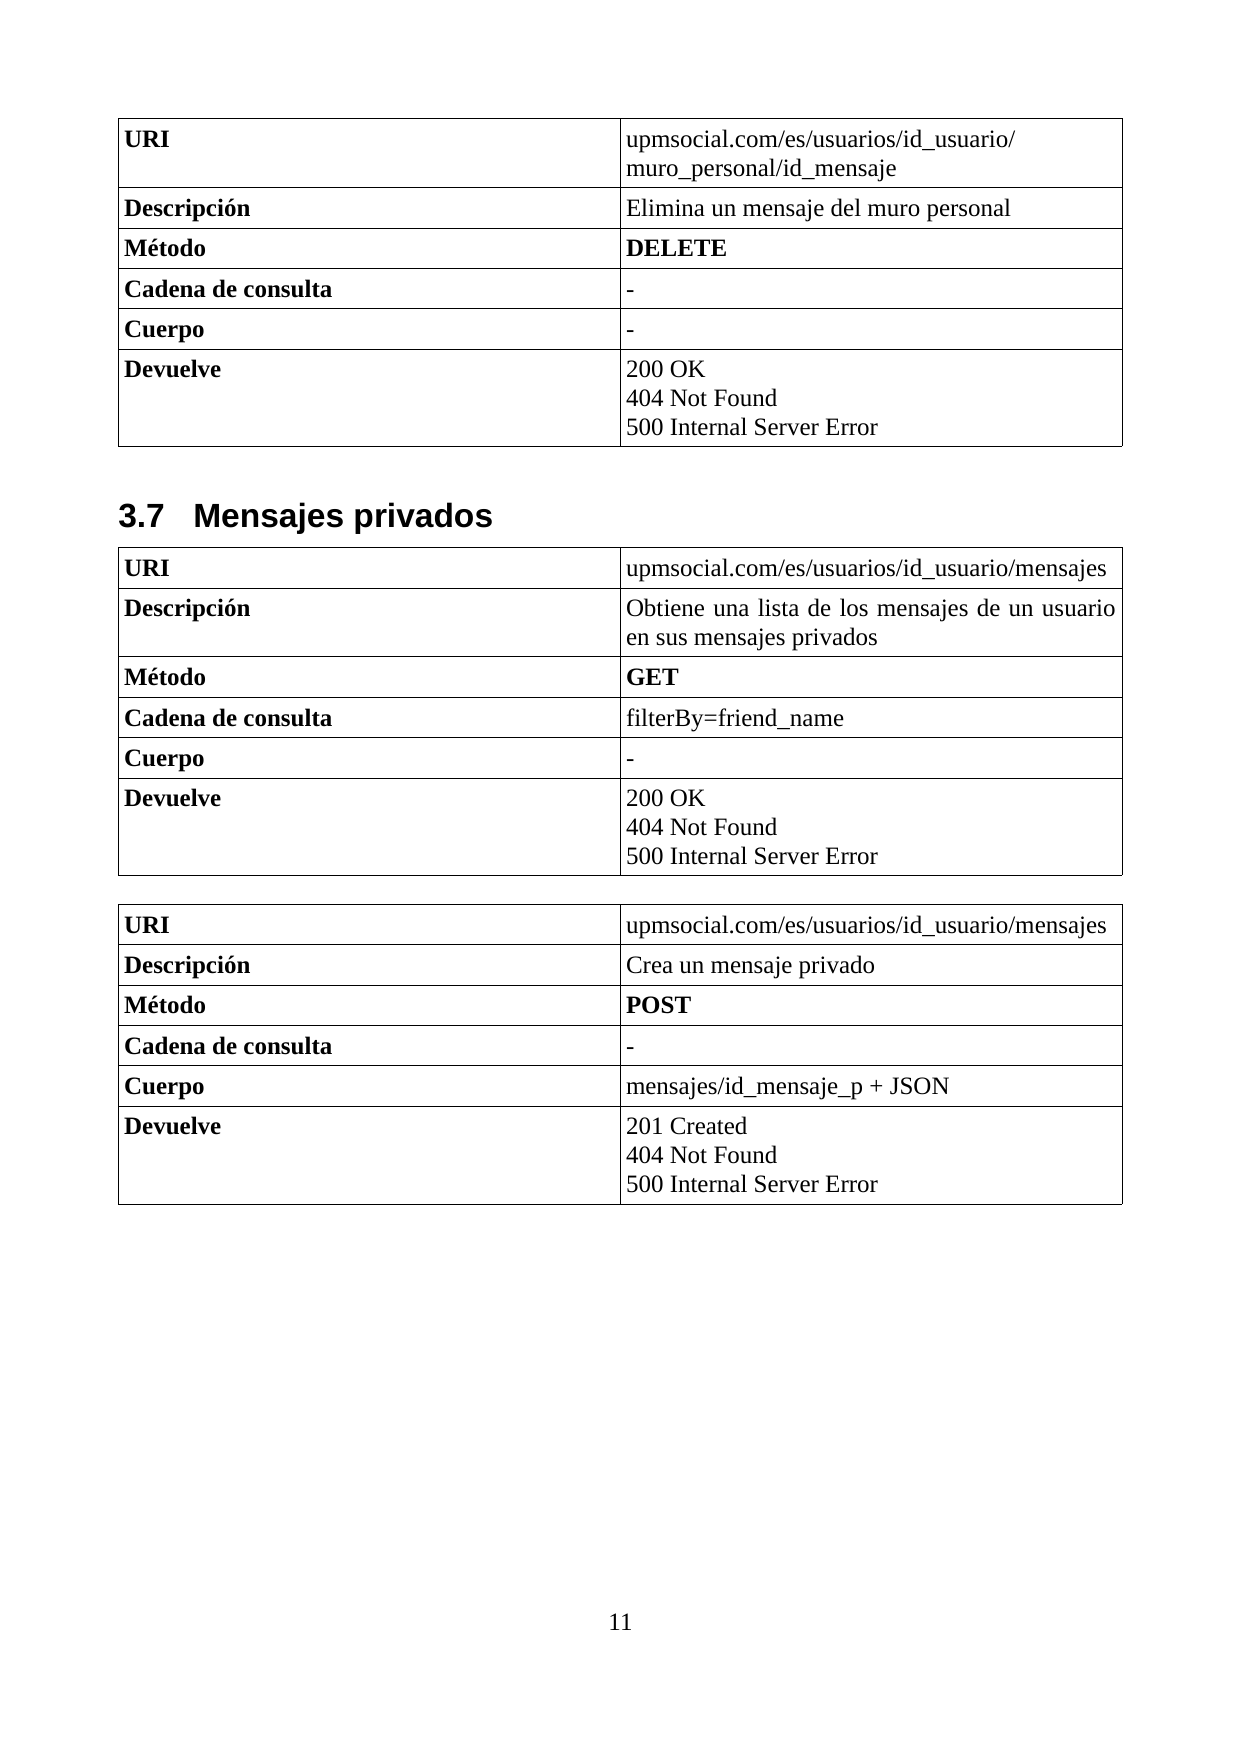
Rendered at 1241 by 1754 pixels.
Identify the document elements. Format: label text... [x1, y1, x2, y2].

table_cell Método [119, 657, 620, 697]
table_cell - [621, 738, 1122, 777]
table_cell Descripción [119, 188, 620, 227]
table_header upmsocial.com/es/usuarios/id_usuario/muro_personal/id_mensaje [621, 119, 1122, 187]
table_cell POST [621, 986, 1122, 1025]
table_header URI [119, 548, 620, 587]
table_header URI [119, 119, 620, 187]
table_cell Devuelve [119, 350, 620, 446]
table_cell - [621, 269, 1122, 308]
table_cell Descripción [119, 945, 620, 985]
table_cell Cuerpo [119, 309, 620, 348]
table_cell Descripción [119, 589, 620, 656]
table_header upmsocial.com/es/usuarios/id_usuario/mensajes [621, 548, 1122, 587]
table_cell Devuelve [119, 779, 620, 875]
subtitle Mensajes privados [118, 496, 1122, 534]
table_cell filterBy=friend_name [621, 698, 1122, 737]
table_cell Devuelve [119, 1107, 620, 1203]
table_cell - [621, 1026, 1122, 1065]
table_cell Cuerpo [119, 738, 620, 777]
table_cell Elimina un mensaje del muro personal [621, 188, 1122, 227]
table_cell Cadena de consulta [119, 698, 620, 737]
table_cell Cuerpo [119, 1066, 620, 1106]
table_cell Crea un mensaje privado [621, 945, 1122, 985]
table_cell 200 OK 404 Not Found 500 Internal Server Error [621, 779, 1122, 875]
table_cell - [621, 309, 1122, 348]
table_header upmsocial.com/es/usuarios/id_usuario/mensajes [621, 905, 1122, 944]
table_cell Método [119, 986, 620, 1025]
table_cell Obtiene una lista de los mensajes de un usuario en sus mensajes privados [621, 589, 1122, 656]
table_cell 200 OK 404 Not Found 500 Internal Server Error [621, 350, 1122, 446]
table_cell mensajes/id_mensaje_p + JSON [621, 1066, 1122, 1106]
table_cell Método [119, 229, 620, 268]
table_cell 201 Created 404 Not Found 500 Internal Server Error [621, 1107, 1122, 1203]
table_header URI [119, 905, 620, 944]
table_cell GET [621, 657, 1122, 697]
table_cell Cadena de consulta [119, 1026, 620, 1065]
table_cell DELETE [621, 229, 1122, 268]
table_cell Cadena de consulta [119, 269, 620, 308]
